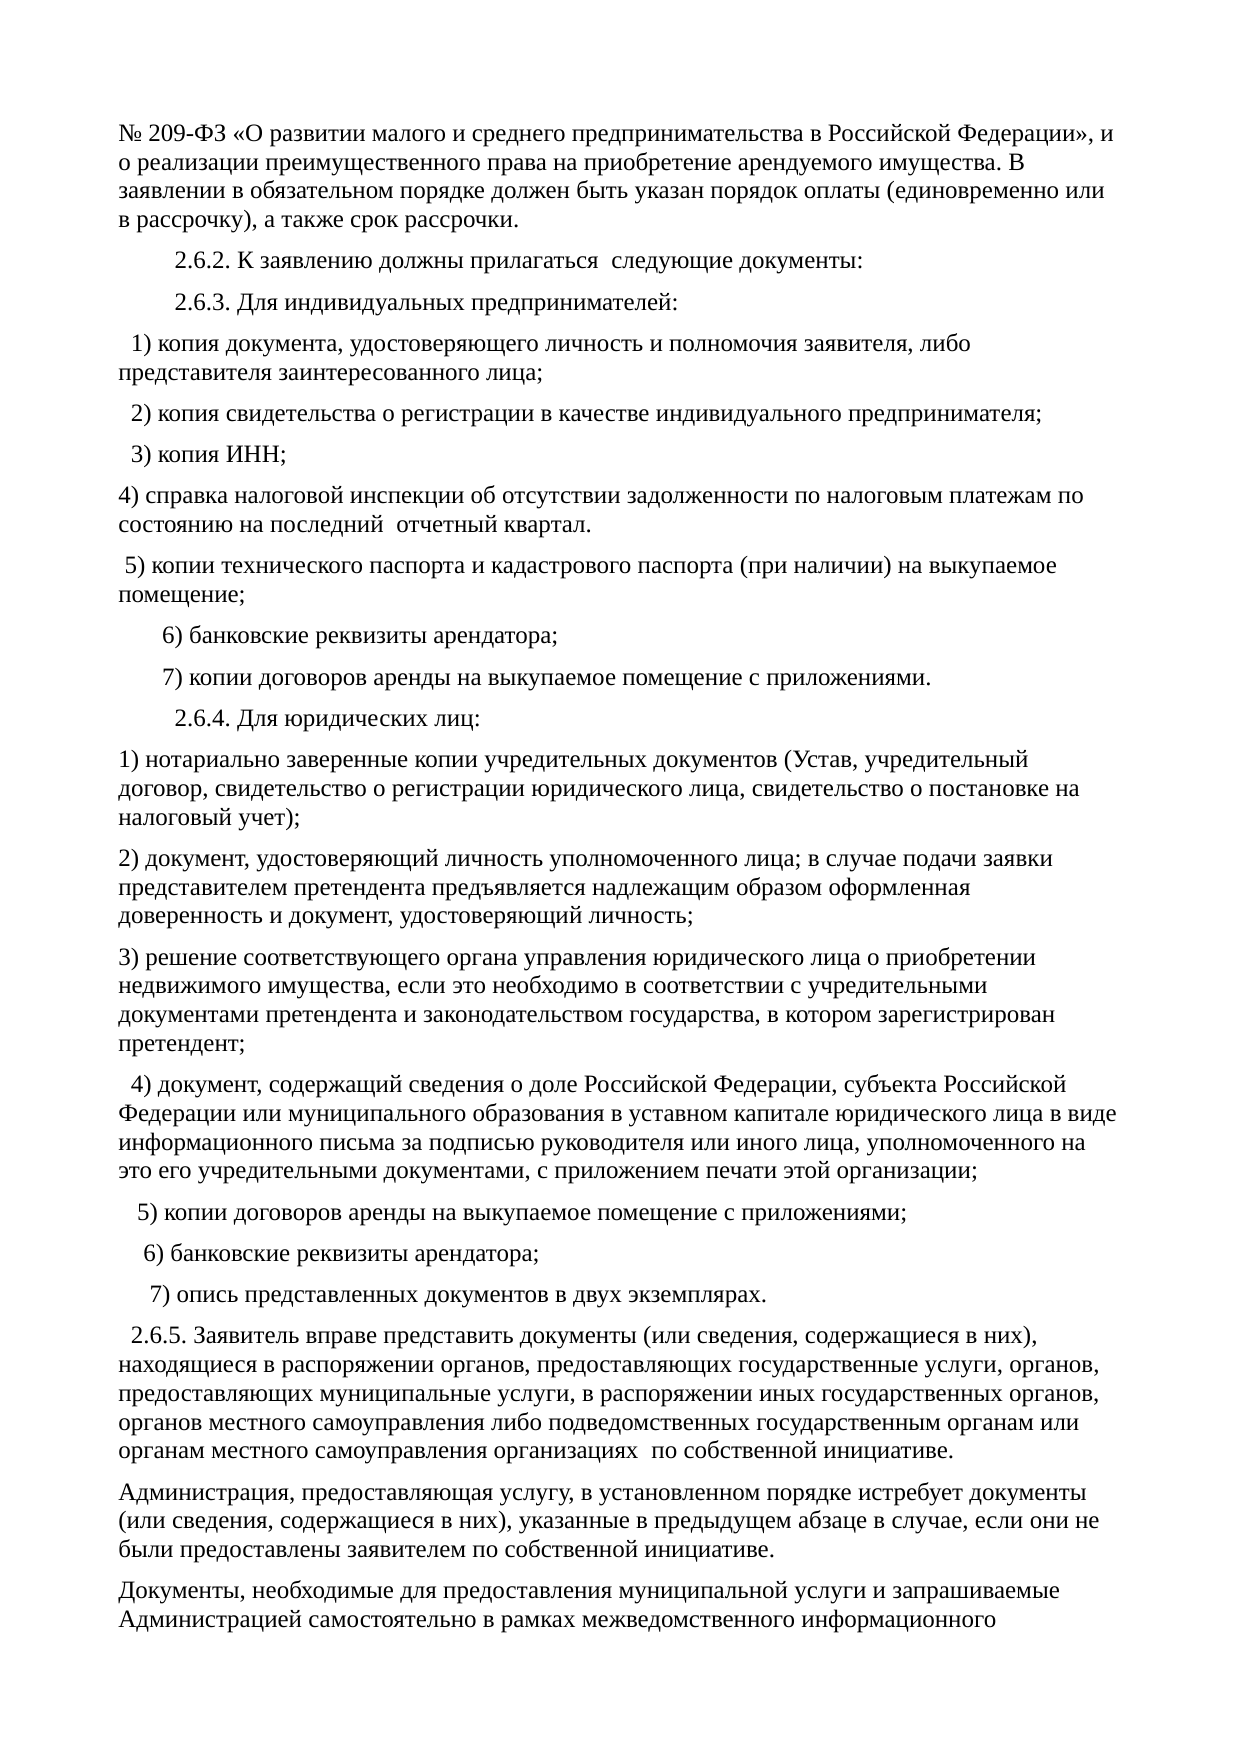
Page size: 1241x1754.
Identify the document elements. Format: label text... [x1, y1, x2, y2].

text 7) копии договоров аренды на выкупаемое помещение с приложениями. [118, 662, 1122, 691]
text 4) справка налоговой инспекции об отсутствии задолженности по налоговым платежам по состоянию на последний отчетный квартал. [118, 481, 1122, 538]
text 5) копии договоров аренды на выкупаемое помещение с приложениями; [118, 1197, 1122, 1226]
text 2.6.4. Для юридических лиц: [118, 703, 1122, 732]
text 2.6.2. К заявлению должны прилагаться следующие документы: [118, 246, 1122, 274]
text Документы, необходимые для предоставления муниципальной услуги и запрашиваемые Администрацией самостоятельно в рамках межведомственного информационного [118, 1576, 1122, 1633]
text 2.6.5. Заявитель вправе представить документы (или сведения, содержащиеся в них), находящиеся в распоряжении органов, предоставляющих государственные услуги, органов, предоставляющих муниципальные услуги, в распоряжении иных государственных органов, органов местного самоуправления либо подведомственных государственным органам или органам местного самоуправления организациях по собственной инициативе. [118, 1321, 1122, 1464]
text 2.6.3. Для индивидуальных предпринимателей: [118, 287, 1122, 316]
text 6) банковские реквизиты арендатора; [118, 1238, 1122, 1267]
text 3) решение соответствующего органа управления юридического лица о приобретении недвижимого имущества, если это необходимо в соответствии с учредительными документами претендента и законодательством государства, в котором зарегистрирован претендент; [118, 942, 1122, 1057]
text 4) документ, содержащий сведения о доле Российской Федерации, субъекта Российской Федерации или муниципального образования в уставном капитале юридического лица в виде информационного письма за подписью руководителя или иного лица, уполномоченного на это его учредительными документами, с приложением печати этой организации; [118, 1069, 1122, 1184]
text 1) копия документа, удостоверяющего личность и полномочия заявителя, либо представителя заинтересованного лица; [118, 328, 1122, 386]
text 5) копии технического паспорта и кадастрового паспорта (при наличии) на выкупаемое помещение; [118, 551, 1122, 608]
text 2) документ, удостоверяющий личность уполномоченного лица; в случае подачи заявки представителем претендента предъявляется надлежащим образом оформленная доверенность и документ, удостоверяющий личность; [118, 843, 1122, 929]
text 1) нотариально заверенные копии учредительных документов (Устав, учредительный договор, свидетельство о регистрации юридического лица, свидетельство о постановке на налоговый учет); [118, 744, 1122, 831]
text 7) опись представленных документов в двух экземплярах. [118, 1279, 1122, 1308]
text 3) копия ИНН; [118, 439, 1122, 468]
text 2) копия свидетельства о регистрации в качестве индивидуального предпринимателя; [118, 398, 1122, 427]
text 6) банковские реквизиты арендатора; [118, 621, 1122, 649]
text Администрация, предоставляющая услугу, в установленном порядке истребует документы (или сведения, содержащиеся в них), указанные в предыдущем абзаце в случае, если они не были предоставлены заявителем по собственной инициативе. [118, 1477, 1122, 1563]
text № 209-ФЗ «О развитии малого и среднего предпринимательства в Российской Федерации», и о реализации преимущественного права на приобретение арендуемого имущества. В заявлении в обязательном порядке должен быть указан порядок оплаты (единовременно или в рассрочку), а также срок рассрочки. [118, 118, 1122, 233]
